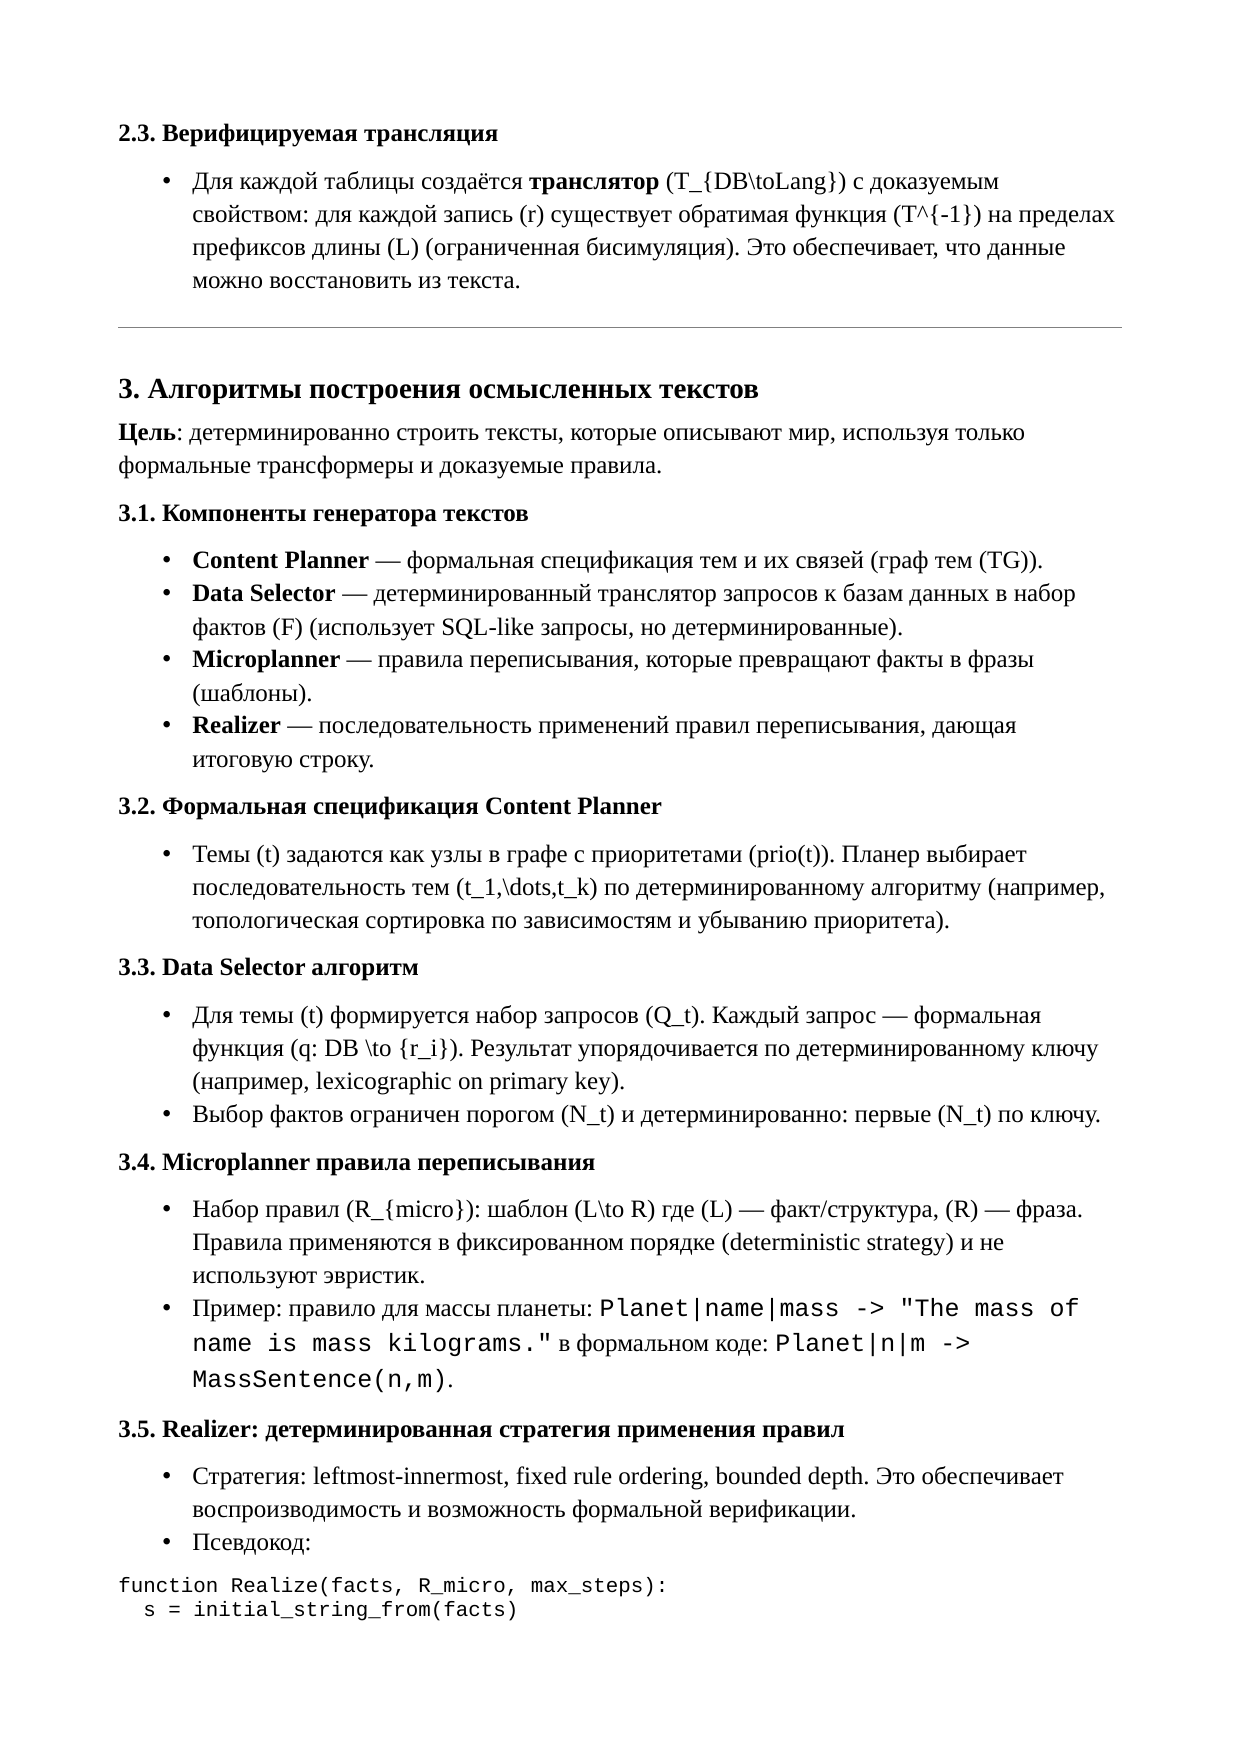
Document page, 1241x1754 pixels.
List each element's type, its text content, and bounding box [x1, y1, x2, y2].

list Псевдокод: [162, 1527, 1122, 1556]
text 3.3. Data Selector алгоритм [118, 952, 1122, 981]
list Data Selector — детерминированный транслятор запросов к базам данных в набор фактов (F) (использует SQL‑like запросы, но детерминированные). [162, 578, 1122, 640]
list Realizer — последовательность применений правил переписывания, дающая итоговую строку. [162, 711, 1122, 772]
list Content Planner — формальная спецификация тем и их связей (граф тем (TG)). [162, 546, 1122, 574]
list Пример: правило для массы планеты: Planet|name|mass -> "The mass of name is mass kilograms." в формальном коде: Planet|n|m -> MassSentence(n,m). [162, 1293, 1122, 1394]
list Выбор фактов ограничен порогом (N_t) и детерминированно: первые (N_t) по ключу. [162, 1099, 1122, 1128]
list Microplanner — правила переписывания, которые превращают факты в фразы (шаблоны). [162, 644, 1122, 706]
list Набор правил (R_{micro}): шаблон (L\to R) где (L) — факт/структура, (R) — фраза. Правила применяются в фиксированном порядке (deterministic strategy) и не используют эвристик. [162, 1194, 1122, 1289]
text 2.3. Верифицируемая трансляция [118, 118, 1122, 147]
list Стратегия: leftmost‑innermost, fixed rule ordering, bounded depth. Это обеспечивает воспроизводимость и возможность формальной верификации. [162, 1461, 1122, 1523]
list Темы (t) задаются как узлы в графе с приоритетами (prio(t)). Планер выбирает последовательность тем (t_1,\dots,t_k) по детерминированному алгоритму (например, топологическая сортировка по зависимостям и убыванию приоритета). [162, 839, 1122, 934]
list Для темы (t) формируется набор запросов (Q_t). Каждый запрос — формальная функция (q: DB \to {r_i}). Результат упорядочивается по детерминированному ключу (например, lexicographic on primary key). [162, 1000, 1122, 1095]
text 3.4. Microplanner правила переписывания [118, 1147, 1122, 1176]
text function Realize(facts, R_micro, max_steps): [118, 1575, 1122, 1598]
text 3.1. Компоненты генератора текстов [118, 498, 1122, 527]
text 3.5. Realizer: детерминированная стратегия применения правил [118, 1414, 1122, 1442]
list Для каждой таблицы создаётся транслятор (T_{DB\toLang}) с доказуемым свойством: для каждой запись (r) существует обратимая функция (T^{-1}) на пределах префиксов длины (L) (ограниченная бисимуляция). Это обеспечивает, что данные можно восстановить из текста. [162, 166, 1122, 293]
text Цель: детерминированно строить тексты, которые описывают мир, используя только формальные трансформеры и доказуемые правила. [118, 417, 1122, 479]
text 3.2. Формальная спецификация Content Planner [118, 791, 1122, 820]
subtitle 3. Алгоритмы построения осмысленных текстов [118, 371, 1122, 405]
text s = initial_string_from(facts) [118, 1598, 1122, 1622]
